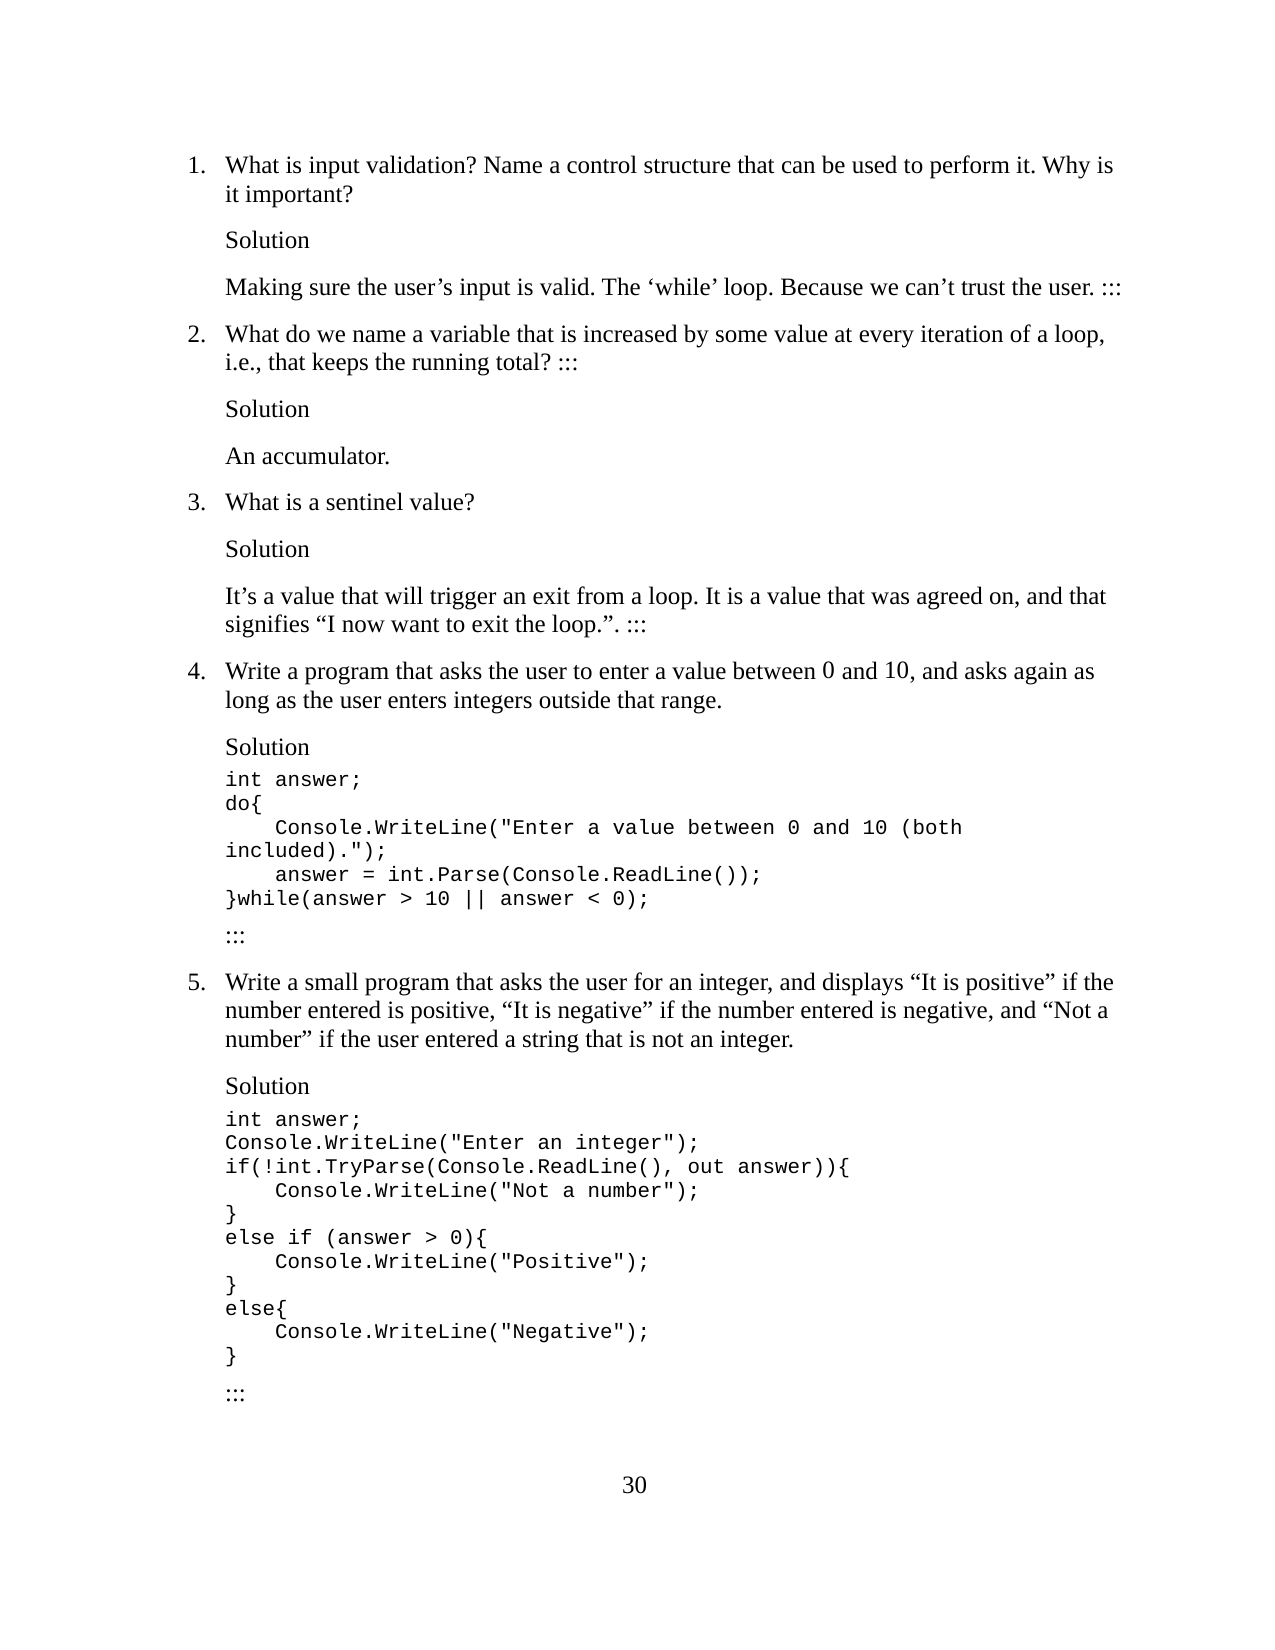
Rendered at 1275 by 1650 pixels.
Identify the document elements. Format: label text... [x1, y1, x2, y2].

list Console.WriteLine("Enter a value between 0 and 10 (both included)."); [187, 817, 1125, 864]
list } [187, 1345, 1125, 1369]
list Solution [187, 1071, 1125, 1100]
list if(!int.TryParse(Console.ReadLine(), out answer)){ [187, 1156, 1125, 1180]
list ::: [187, 920, 1125, 949]
list } [187, 1274, 1125, 1298]
list Solution [187, 225, 1125, 254]
list answer = int.Parse(Console.ReadLine()); [187, 864, 1125, 888]
list else if (answer > 0){ [187, 1227, 1125, 1251]
list int answer; [187, 769, 1125, 793]
list } [187, 1203, 1125, 1227]
list Console.WriteLine("Enter an integer"); [187, 1132, 1125, 1156]
list Making sure the user’s input is valid. The ‘while’ loop. Because we can’t trust the user. ::: [187, 272, 1125, 301]
list int answer; [187, 1109, 1125, 1132]
list ::: [187, 1378, 1125, 1407]
list What is a sentinel value? [187, 487, 1125, 516]
list Write a program that asks the user to enter a value between and , and asks again as long as the user enters integers outside that range. [187, 656, 1125, 714]
list Console.WriteLine("Negative"); [187, 1322, 1125, 1345]
list Console.WriteLine("Positive"); [187, 1251, 1125, 1274]
list do{ [187, 793, 1125, 817]
list Write a small program that asks the user for an integer, and displays “It is positive” if the number entered is positive, “It is negative” if the number entered is negative, and “Not a number” if the user entered a string that is not an integer. [187, 967, 1125, 1053]
list Solution [187, 732, 1125, 760]
list Console.WriteLine("Not a number"); [187, 1180, 1125, 1203]
list }while(answer > 10 || answer < 0); [187, 888, 1125, 911]
list Solution [187, 534, 1125, 563]
list What do we name a variable that is increased by some value at every iteration of a loop, i.e., that keeps the running total? ::: [187, 319, 1125, 376]
list It’s a value that will trigger an exit from a loop. It is a value that was agreed on, and that signifies “I now want to exit the loop.”. ::: [187, 581, 1125, 638]
list An accumulator. [187, 441, 1125, 469]
list else{ [187, 1298, 1125, 1322]
list What is input validation? Name a control structure that can be used to perform it. Why is it important? [187, 150, 1125, 207]
list Solution [187, 394, 1125, 423]
